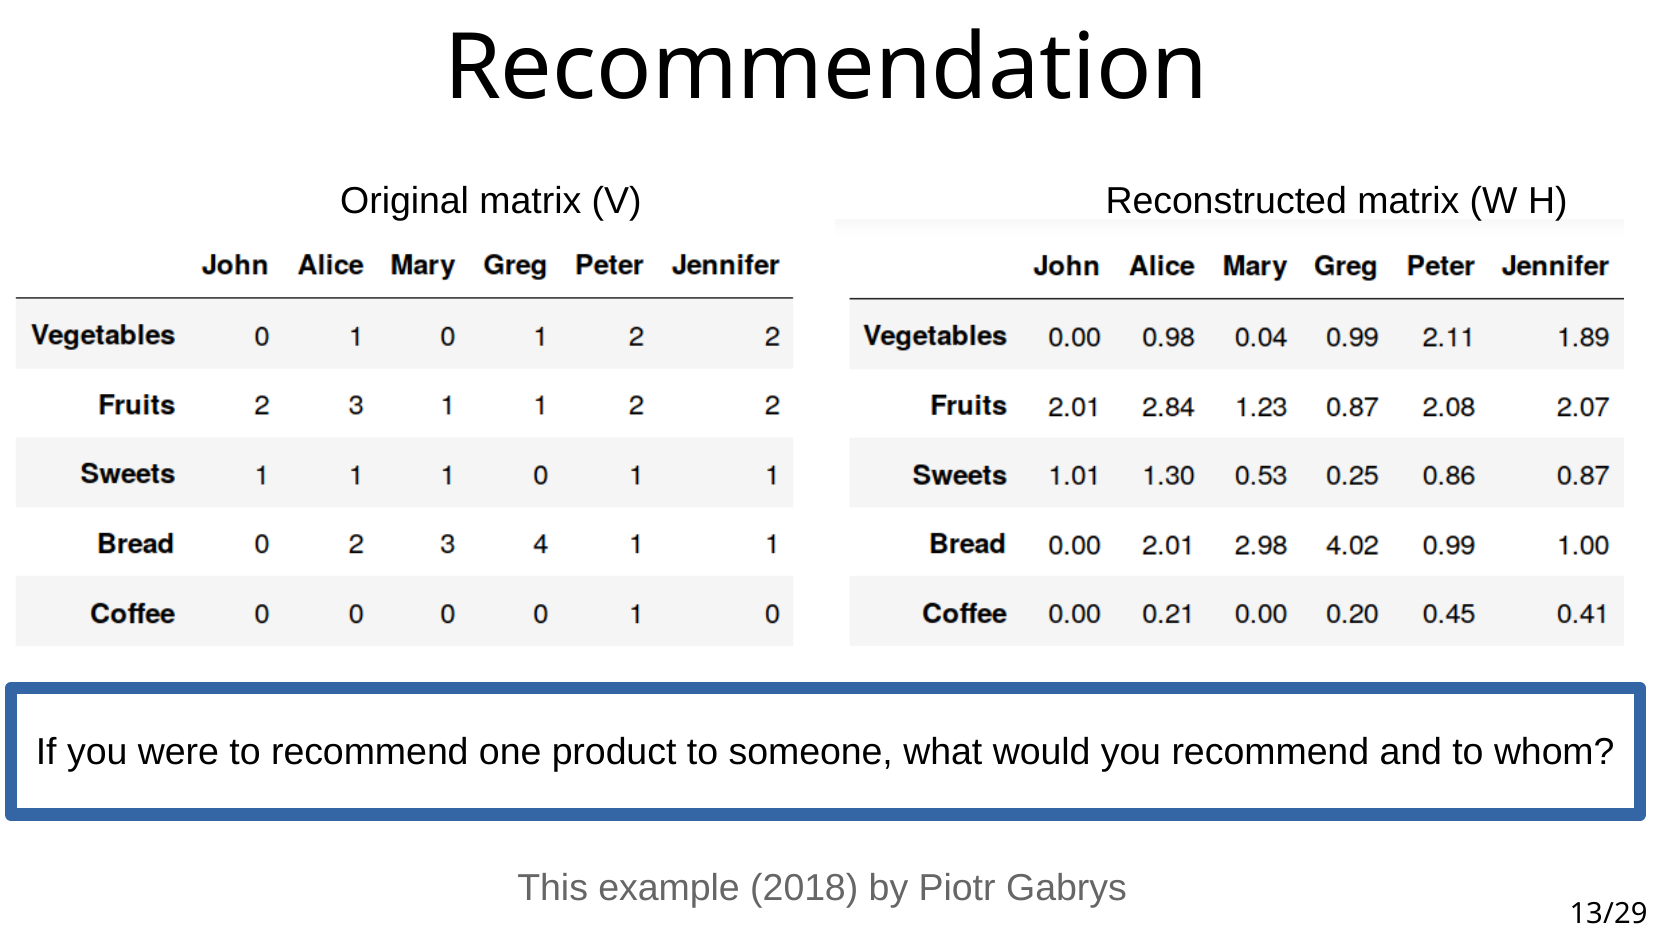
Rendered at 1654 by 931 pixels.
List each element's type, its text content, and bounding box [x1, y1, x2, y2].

picture [835, 219, 1624, 654]
text_box If you were to recommend one product to someone, what would you recommend and to whom? [11, 688, 1640, 815]
title Recommendation [82, 0, 1571, 128]
text_box Original matrix (V) [187, 172, 795, 230]
text_box This example (2018) by Piotr Gabrys [8, 859, 1647, 926]
text_box Reconstructed matrix (W H) [1036, 172, 1638, 230]
picture [8, 226, 804, 658]
